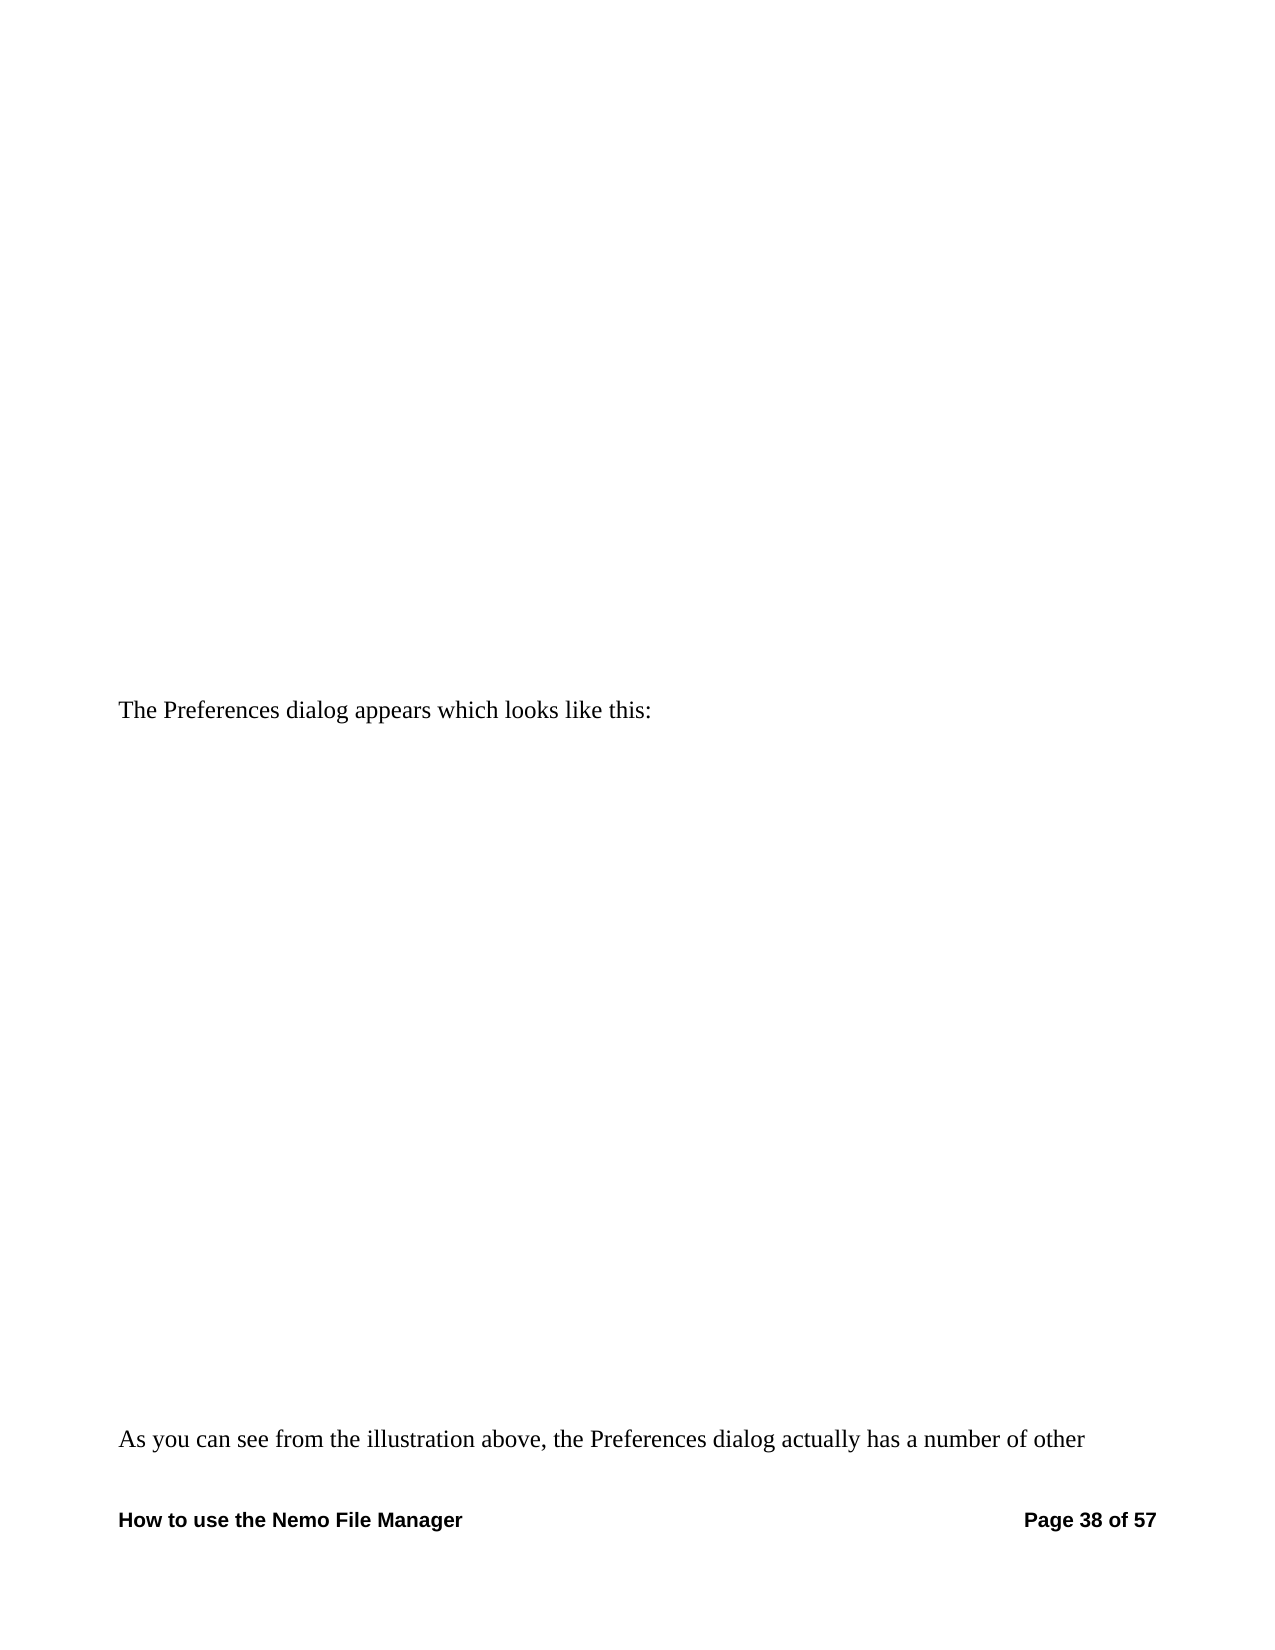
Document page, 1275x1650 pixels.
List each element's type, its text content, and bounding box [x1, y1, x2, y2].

text As you can see from the illustration above, the Preferences dialog actually has a number of other [118, 1424, 1157, 1453]
text The Preferences dialog appears which looks like this: [118, 695, 1157, 724]
